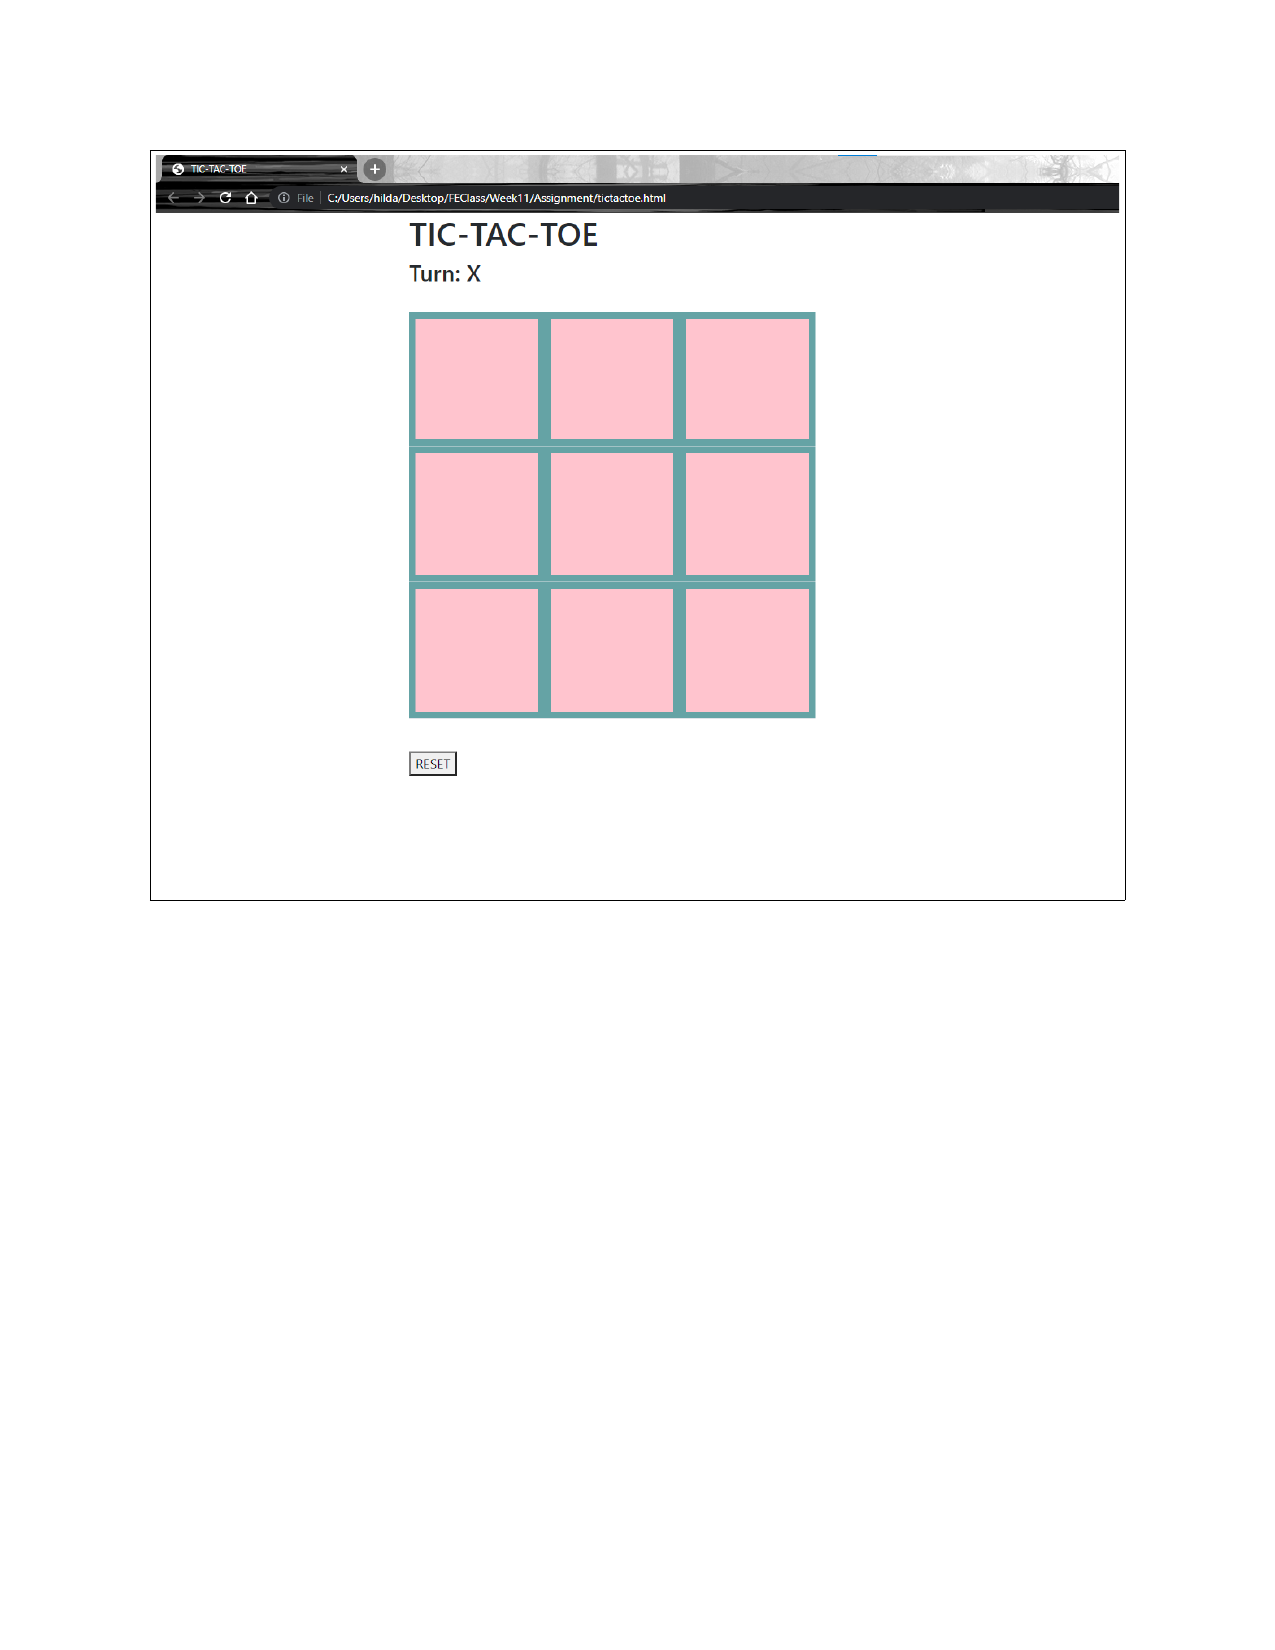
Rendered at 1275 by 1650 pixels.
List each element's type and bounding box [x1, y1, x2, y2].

table_header [151, 151, 1125, 900]
picture [155, 155, 1120, 847]
